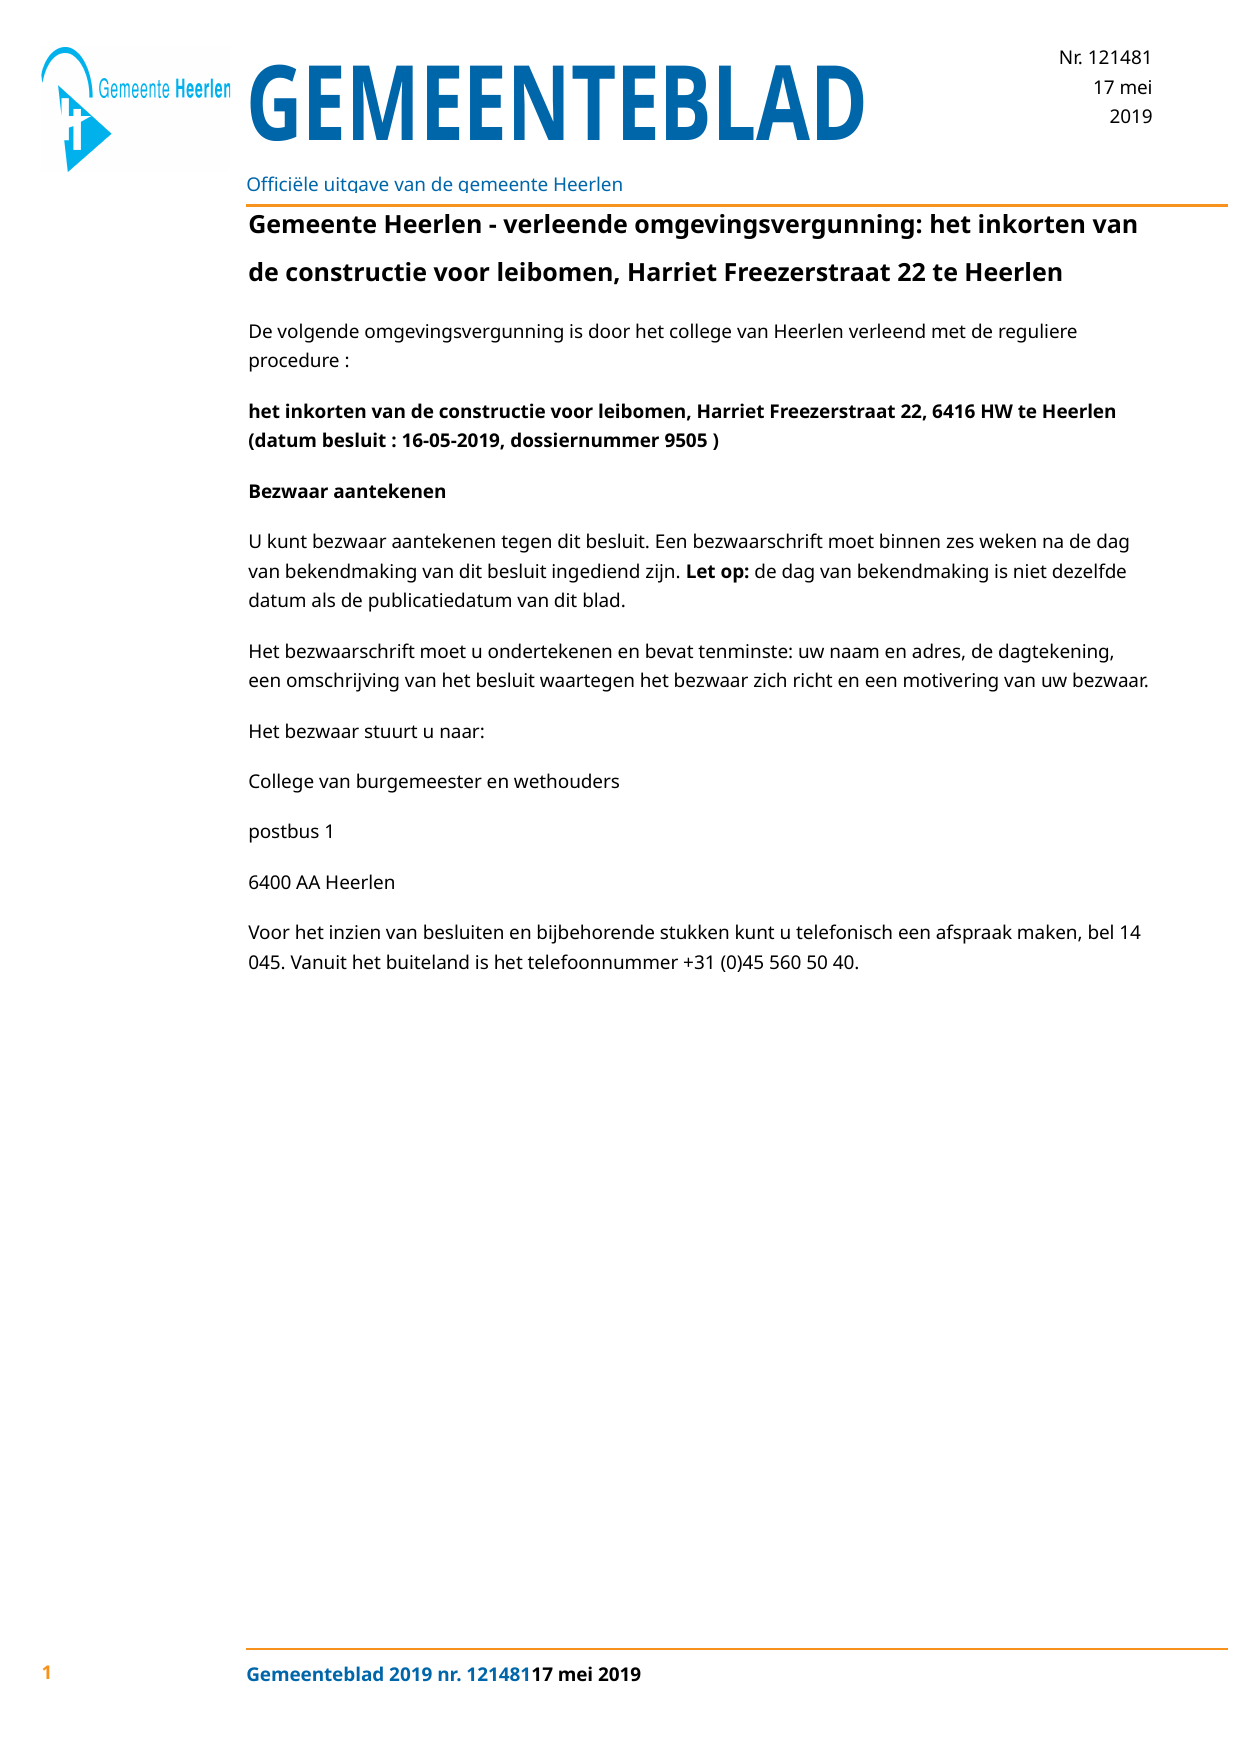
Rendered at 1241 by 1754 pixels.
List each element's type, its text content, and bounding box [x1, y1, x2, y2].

text postbus 1 [248, 819, 1152, 844]
picture [41, 47, 58, 70]
text Voor het inzien van besluiten en bijbehorende stukken kunt u telefonisch een afspraak maken, bel 14 045. Vanuit het buiteland is het telefoonnummer +31 (0)45 560 50 40. [248, 919, 1152, 975]
text De volgende omgevingsvergunning is door het college van Heerlen verleend met de reguliere procedure : [248, 318, 1152, 373]
text Het bezwaar stuurt u naar: [248, 718, 1152, 744]
text 6400 AA Heerlen [248, 869, 1152, 895]
text Gemeente Heerlen - verleende omgevingsvergunning: het inkorten van de constructie voor leibomen, Harriet Freezerstraat 22 te Heerlen [248, 207, 1152, 288]
text Het bezwaarschrift moet u ondertekenen en bevat tenminste: uw naam en adres, de dagtekening, een omschrijving van het besluit waartegen het bezwaar zich richt en een motivering van uw bezwaar. [248, 638, 1152, 693]
text Bezwaar aantekenen [248, 478, 1152, 504]
picture [41, 47, 231, 172]
text het inkorten van de constructie voor leibomen, Harriet Freezerstraat 22, 6416 HW te Heerlen (datum besluit : 16-05-2019, dossiernummer 9505 ) [248, 398, 1152, 453]
text College van burgemeester en wethouders [248, 768, 1152, 794]
text U kunt bezwaar aantekenen tegen dit besluit. Een bezwaarschrift moet binnen zes weken na de dag van bekendmaking van dit besluit ingediend zijn. Let op: de dag van bekendmaking is niet dezelfde datum als de publicatiedatum van dit blad. [248, 528, 1152, 613]
